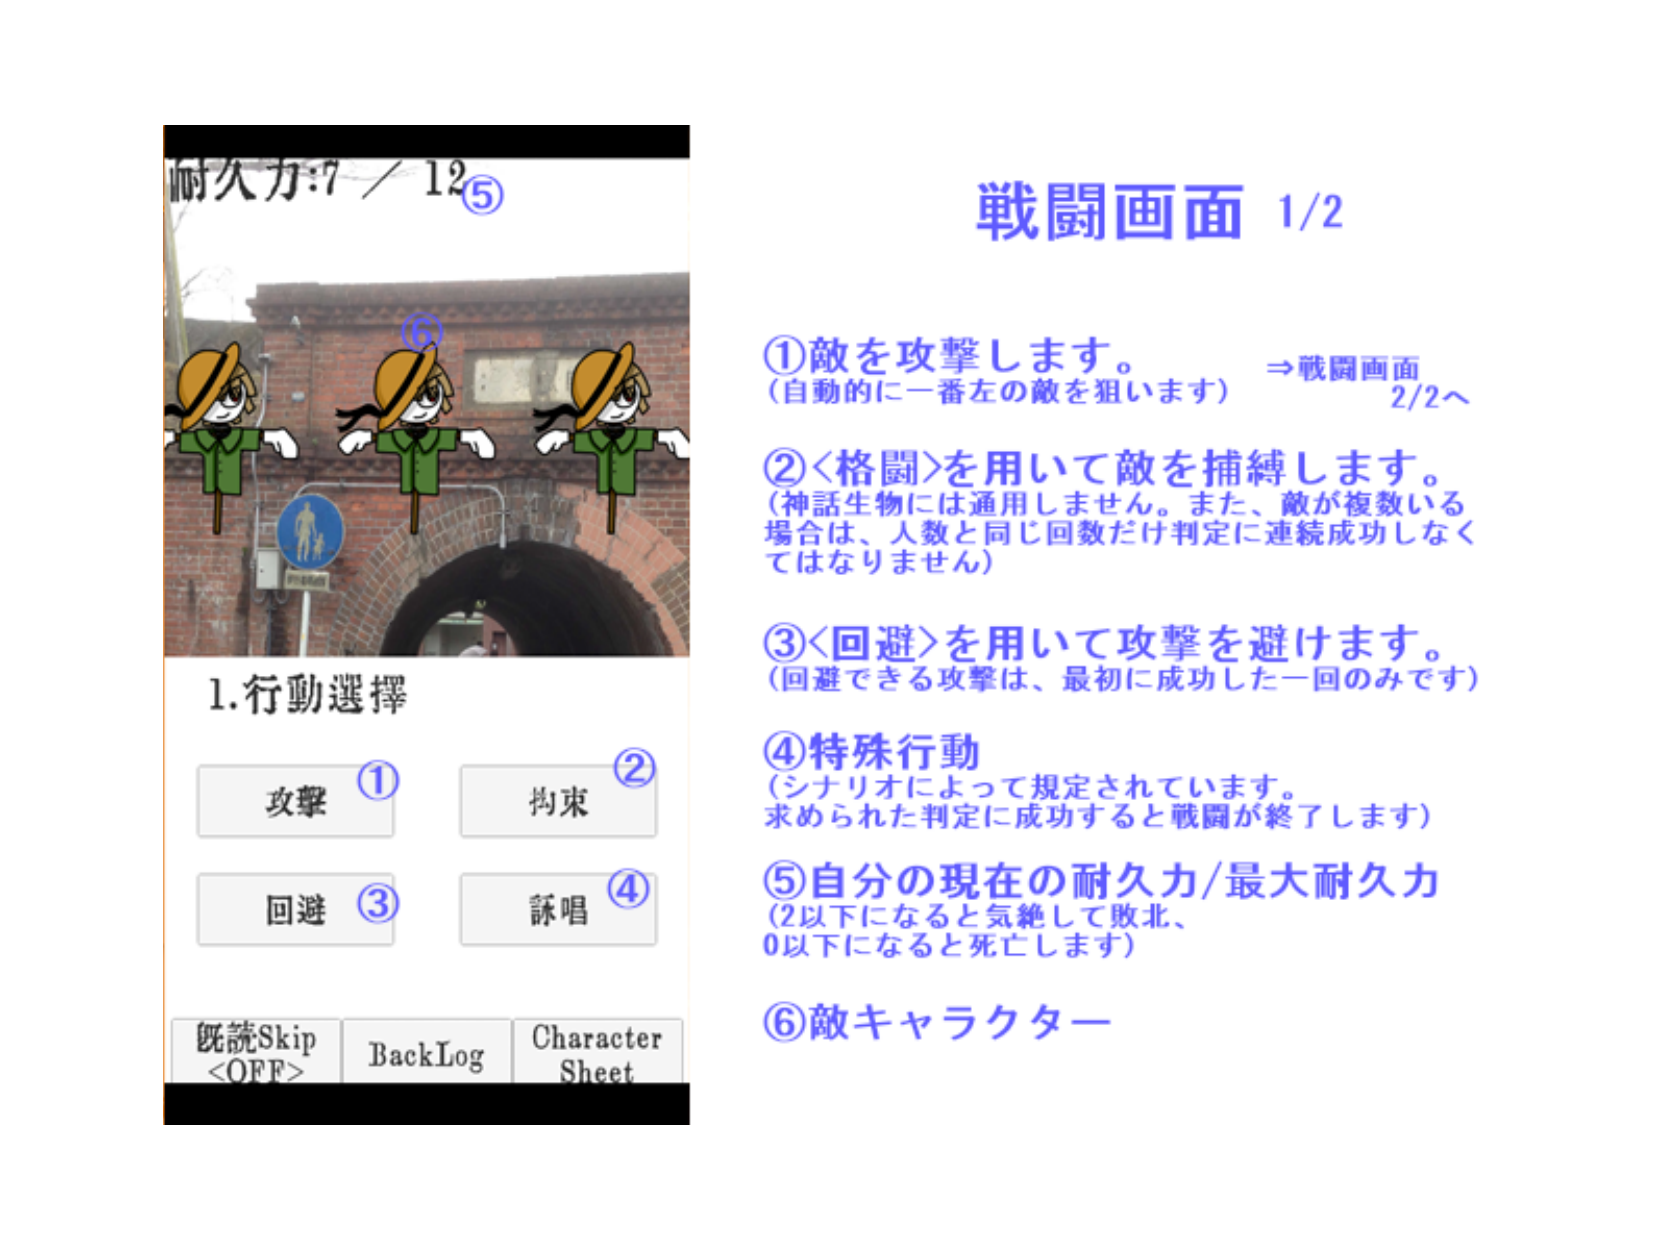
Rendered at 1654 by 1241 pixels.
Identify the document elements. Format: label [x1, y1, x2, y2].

picture [163, 125, 1497, 1125]
